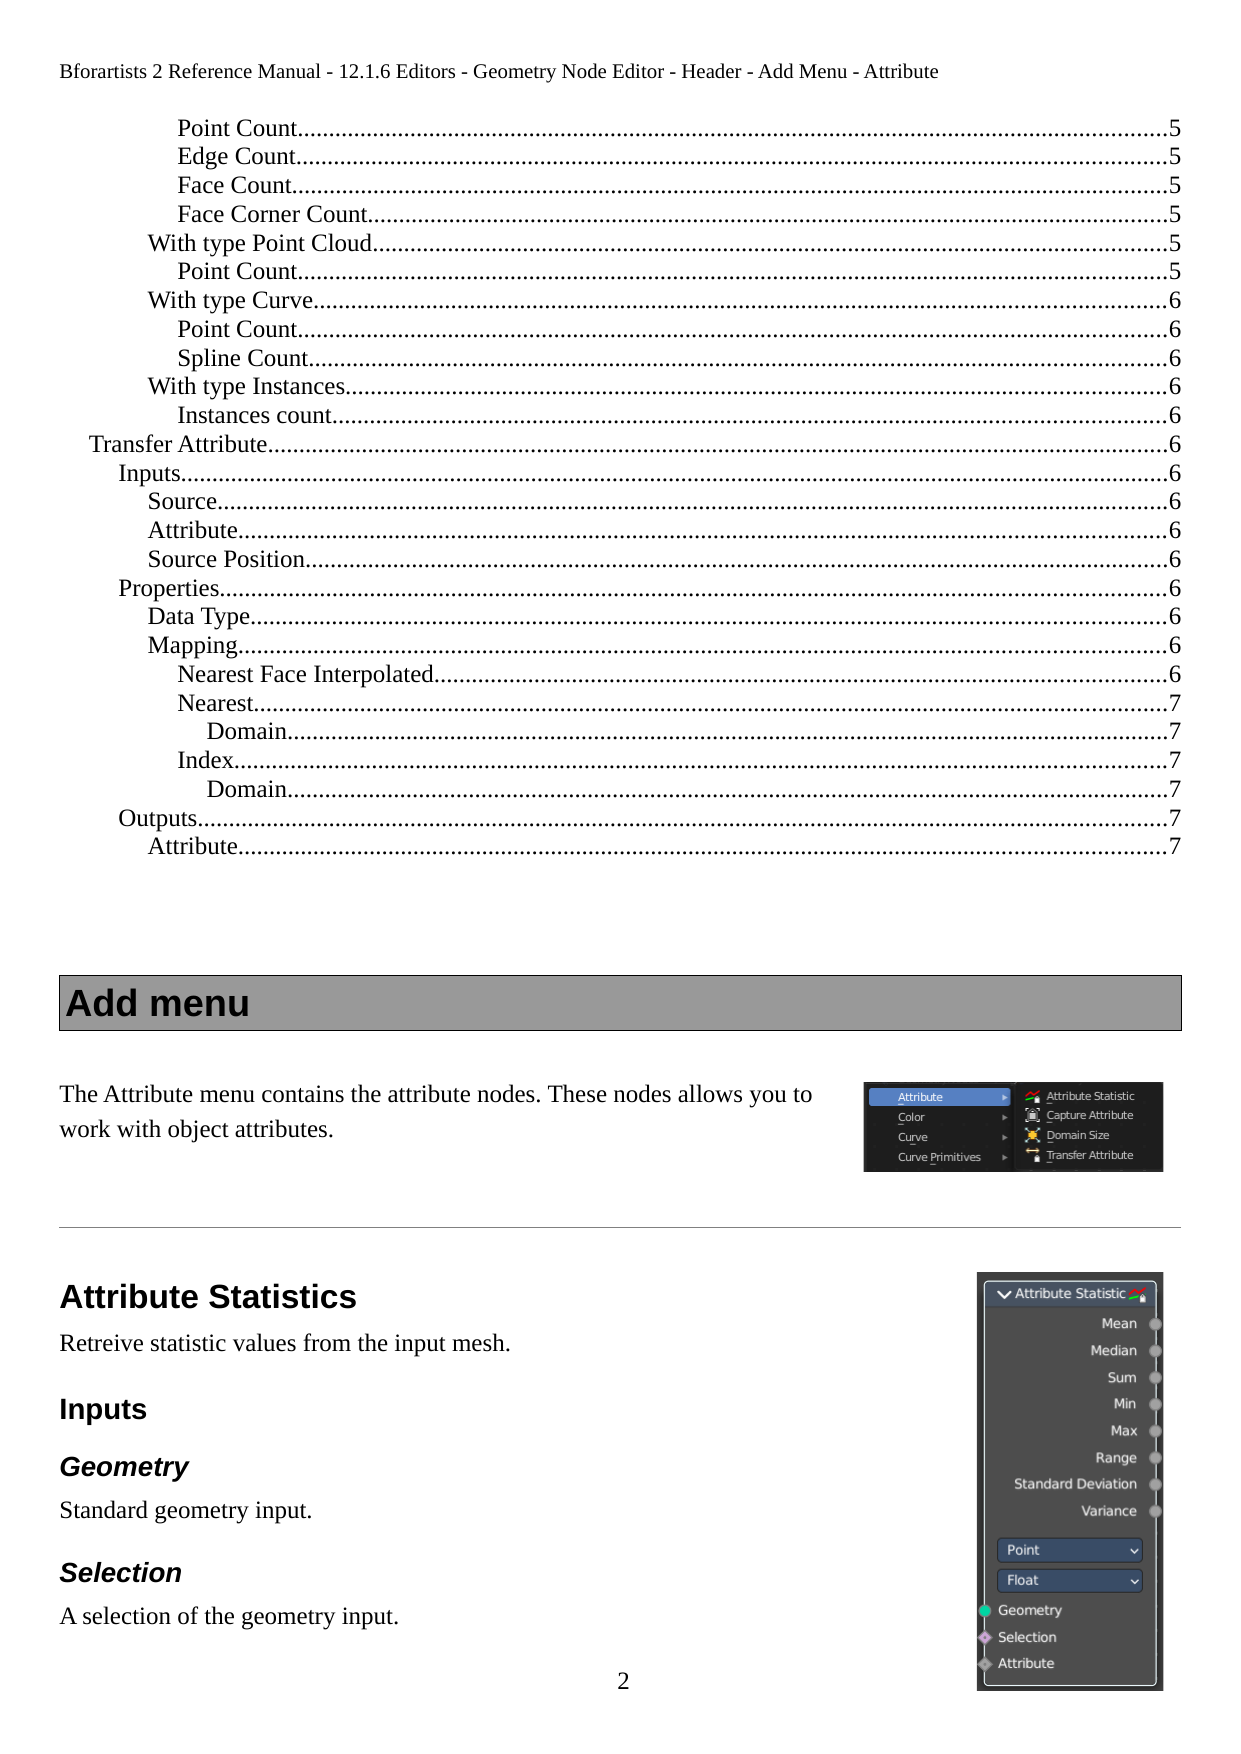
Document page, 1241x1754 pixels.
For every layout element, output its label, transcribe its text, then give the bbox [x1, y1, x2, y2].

text Data Type 6 [147, 601, 1181, 630]
text Point Count 6 [177, 314, 1181, 343]
text [1164, 1495, 1181, 1524]
text Source 6 [147, 486, 1181, 515]
text Spline Count 6 [177, 343, 1181, 371]
text Domain 7 [206, 774, 1181, 803]
picture [976, 1272, 1164, 1691]
text With type Curve 6 [147, 285, 1181, 314]
subtitle Attribute Statistics [59, 1277, 976, 1316]
text Domain 7 [206, 716, 1181, 745]
text Point Count 5 [177, 113, 1181, 141]
text Edge Count 5 [177, 141, 1181, 170]
text Instances count 6 [177, 400, 1181, 429]
text With type Instances 6 [147, 371, 1181, 400]
subtitle Inputs [59, 1392, 976, 1426]
text A selection of the geometry input. [59, 1601, 976, 1630]
text Attribute 6 [147, 515, 1181, 544]
text Nearest Face Interpolated 6 [177, 659, 1181, 688]
text Attribute 7 [147, 831, 1181, 860]
subtitle [1164, 1277, 1181, 1316]
text Nearest 7 [177, 688, 1181, 716]
text The Attribute menu contains the attribute nodes. These nodes allows you to work with object attributes. [59, 1079, 1181, 1143]
text Inputs 6 [118, 458, 1181, 486]
text Face Count 5 [177, 170, 1181, 199]
text Standard geometry input. [59, 1495, 976, 1524]
subtitle Geometry [59, 1451, 976, 1482]
text Outputs 7 [118, 803, 1181, 831]
text With type Point Cloud 5 [147, 228, 1181, 256]
subtitle Selection [59, 1557, 976, 1588]
table_header Add menu [60, 976, 1181, 1030]
subtitle [1164, 1451, 1181, 1482]
text Face Corner Count 5 [177, 199, 1181, 228]
text Point Count 5 [177, 256, 1181, 285]
text Mapping 6 [147, 630, 1181, 659]
subtitle [1164, 1557, 1181, 1588]
text Source Position 6 [147, 544, 1181, 573]
picture [863, 1082, 1164, 1172]
text Retreive statistic values from the input mesh. [59, 1328, 976, 1357]
text Index 7 [177, 745, 1181, 774]
text Transfer Attribute 6 [88, 429, 1181, 458]
text Properties 6 [118, 573, 1181, 601]
subtitle [1164, 1392, 1181, 1426]
